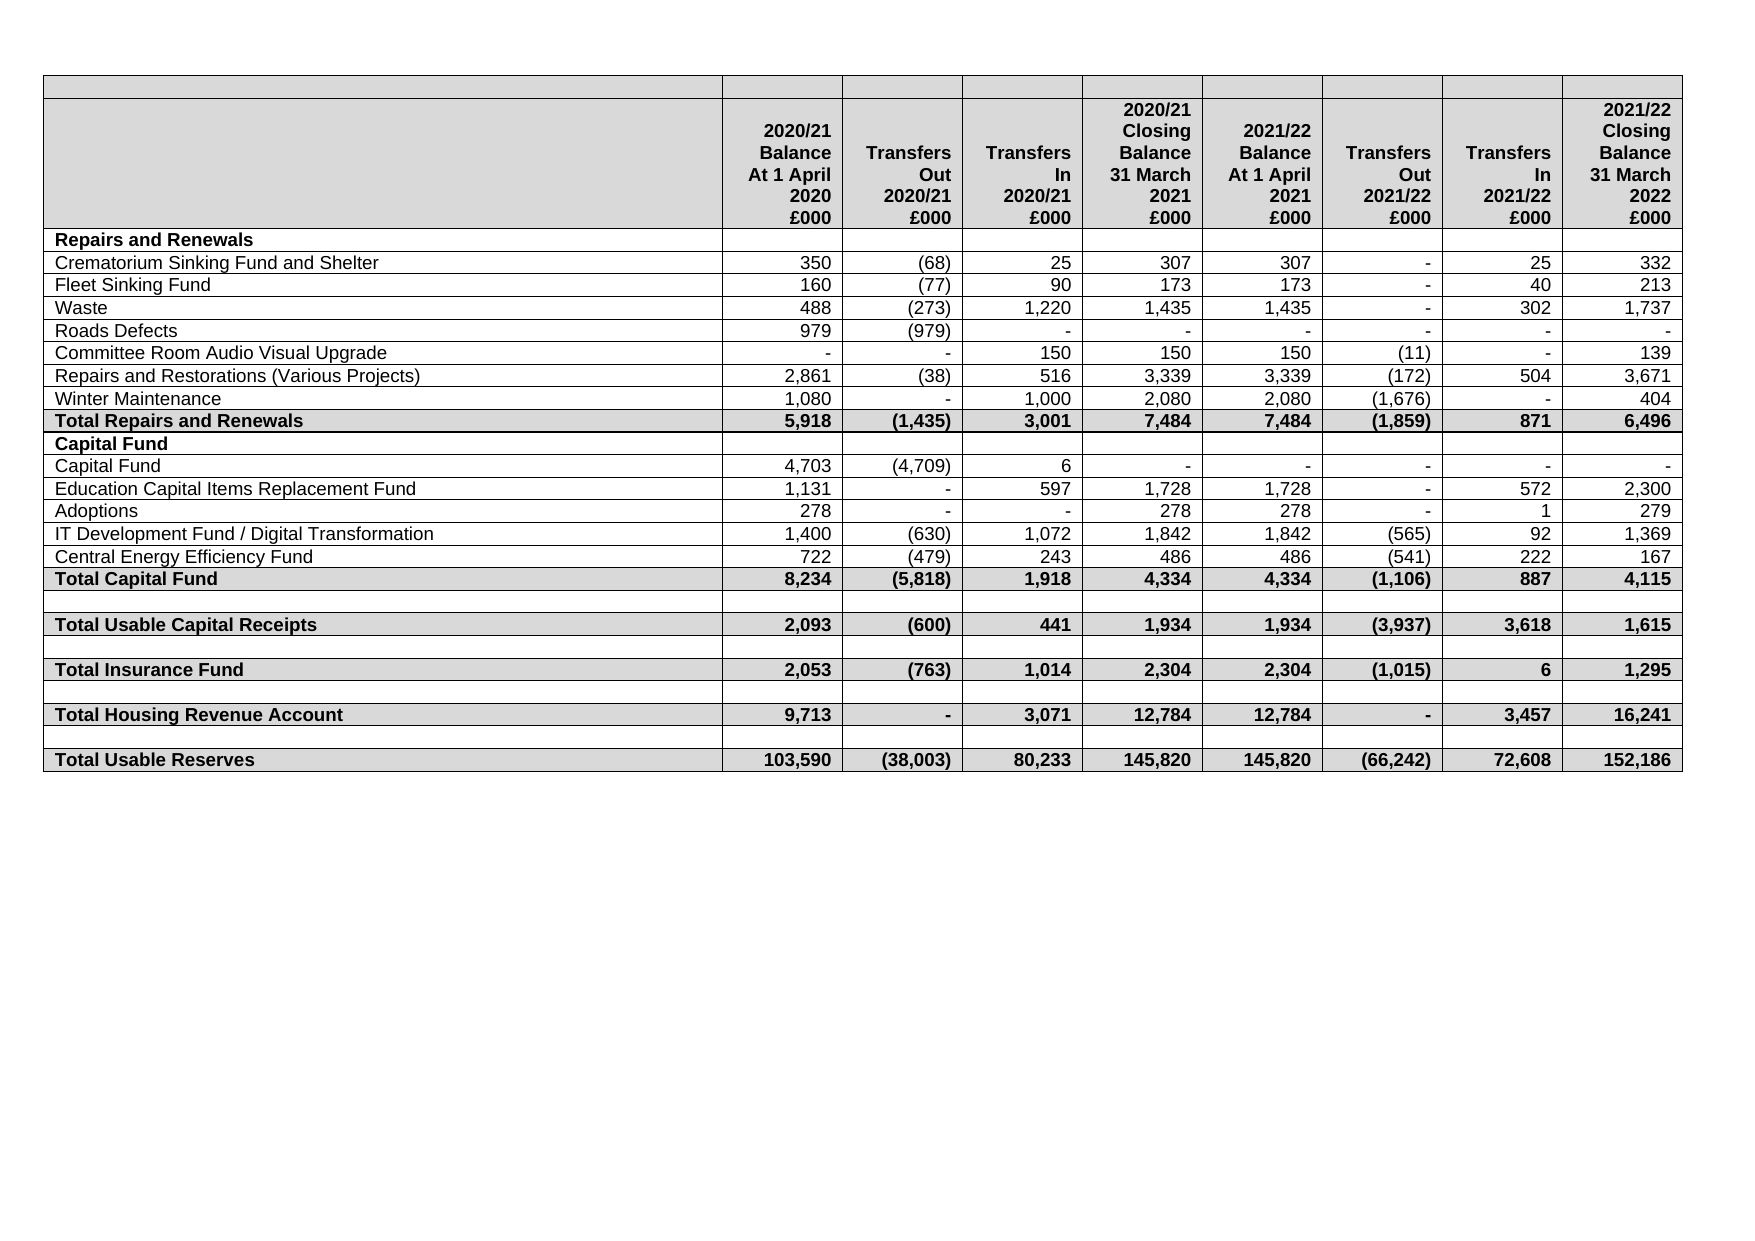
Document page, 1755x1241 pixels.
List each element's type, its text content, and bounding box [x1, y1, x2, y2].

table_cell 2021/22 Closing Balance 31 March 2022 £000 [1563, 99, 1682, 228]
table_cell [1083, 229, 1202, 251]
table_cell [1203, 726, 1322, 748]
table_cell (1,676) [1323, 387, 1442, 409]
table_cell [1083, 433, 1202, 454]
table_cell Education Capital Items Replacement Fund [44, 478, 722, 499]
table_cell - [1323, 297, 1442, 318]
table_cell [1323, 433, 1442, 454]
table_cell [723, 636, 842, 657]
table_cell 4,115 [1563, 568, 1682, 590]
table_cell [1203, 681, 1322, 703]
table_cell 1,369 [1563, 523, 1682, 544]
table_cell Roads Defects [44, 320, 722, 341]
table_cell [1323, 636, 1442, 657]
table_cell 1,934 [1203, 613, 1322, 635]
table_cell [1443, 76, 1562, 98]
table_cell 25 [963, 252, 1082, 273]
table_cell 173 [1203, 274, 1322, 296]
table_cell Total Capital Fund [44, 568, 722, 590]
table_cell Winter Maintenance [44, 387, 722, 409]
table_cell 2021/22 Balance At 1 April 2021 £000 [1203, 99, 1322, 228]
table_cell 213 [1563, 274, 1682, 296]
table_cell [963, 76, 1082, 98]
table_cell - [963, 500, 1082, 522]
table_cell Total Housing Revenue Account [44, 704, 722, 725]
table_cell 5,918 [723, 410, 842, 431]
table_cell 6,496 [1563, 410, 1682, 431]
table_cell [843, 681, 962, 703]
table_cell (541) [1323, 546, 1442, 567]
table_cell - [1203, 320, 1322, 341]
table_cell 3,071 [963, 704, 1082, 725]
table_cell 1,728 [1083, 478, 1202, 499]
table_cell [1443, 726, 1562, 748]
table_cell 1,220 [963, 297, 1082, 318]
table_cell - [1443, 342, 1562, 364]
table_cell 1,435 [1083, 297, 1202, 318]
table_cell 1,737 [1563, 297, 1682, 318]
table_cell - [1323, 455, 1442, 477]
table_cell 16,241 [1563, 704, 1682, 725]
table_cell Waste [44, 297, 722, 318]
table_cell 1 [1443, 500, 1562, 522]
table_cell [1203, 433, 1322, 454]
table_cell Central Energy Efficiency Fund [44, 546, 722, 567]
table_cell (1,106) [1323, 568, 1442, 590]
table_cell 441 [963, 613, 1082, 635]
table_cell 2,053 [723, 659, 842, 680]
table_cell (5,818) [843, 568, 962, 590]
table_cell 3,001 [963, 410, 1082, 431]
table_cell 516 [963, 365, 1082, 386]
table_cell Total Insurance Fund [44, 659, 722, 680]
table_cell [44, 591, 722, 612]
table_cell [1083, 76, 1202, 98]
table_cell 72,608 [1443, 749, 1562, 771]
table_cell [44, 681, 722, 703]
table_cell [963, 433, 1082, 454]
table_cell [1443, 229, 1562, 251]
table_cell [843, 636, 962, 657]
table_cell 307 [1083, 252, 1202, 273]
table_cell [1083, 636, 1202, 657]
table_cell 2,080 [1083, 387, 1202, 409]
table_cell 504 [1443, 365, 1562, 386]
table_cell Adoptions [44, 500, 722, 522]
table_cell 887 [1443, 568, 1562, 590]
table_cell [723, 433, 842, 454]
table_cell 2,093 [723, 613, 842, 635]
table_cell 167 [1563, 546, 1682, 567]
table_cell (273) [843, 297, 962, 318]
table_cell (4,709) [843, 455, 962, 477]
table_cell 160 [723, 274, 842, 296]
table_cell 3,671 [1563, 365, 1682, 386]
table_cell - [1083, 320, 1202, 341]
table_cell (1,015) [1323, 659, 1442, 680]
table_cell (172) [1323, 365, 1442, 386]
table_cell 3,457 [1443, 704, 1562, 725]
table_cell 1,842 [1083, 523, 1202, 544]
table_cell 2,861 [723, 365, 842, 386]
table_cell 40 [1443, 274, 1562, 296]
table_cell Capital Fund [44, 433, 722, 454]
table_cell 80,233 [963, 749, 1082, 771]
table_cell 145,820 [1083, 749, 1202, 771]
table_cell 2020/21 Closing Balance 31 March 2021 £000 [1083, 99, 1202, 228]
table_cell [1323, 681, 1442, 703]
table_cell - [1323, 274, 1442, 296]
table_cell [1563, 433, 1682, 454]
table_cell 90 [963, 274, 1082, 296]
table_cell - [843, 342, 962, 364]
table_cell [44, 76, 722, 98]
table_cell 278 [1203, 500, 1322, 522]
table_cell 302 [1443, 297, 1562, 318]
table_cell 1,000 [963, 387, 1082, 409]
table_cell [44, 726, 722, 748]
table_cell 152,186 [1563, 749, 1682, 771]
table_cell - [843, 478, 962, 499]
table_cell [723, 591, 842, 612]
table_cell [1443, 433, 1562, 454]
table_cell 150 [1083, 342, 1202, 364]
table_cell [1203, 636, 1322, 657]
table_cell [723, 726, 842, 748]
table_cell - [1443, 455, 1562, 477]
table_cell (1,859) [1323, 410, 1442, 431]
table_cell - [1443, 387, 1562, 409]
table_cell (600) [843, 613, 962, 635]
table_cell 404 [1563, 387, 1682, 409]
table_cell [1083, 591, 1202, 612]
table_cell 2,300 [1563, 478, 1682, 499]
table_cell 4,334 [1083, 568, 1202, 590]
table_cell [1563, 76, 1682, 98]
table_cell 278 [723, 500, 842, 522]
table_cell - [843, 500, 962, 522]
table_cell Crematorium Sinking Fund and Shelter [44, 252, 722, 273]
table_cell Transfers In 2021/22 £000 [1443, 99, 1562, 228]
table_cell 1,435 [1203, 297, 1322, 318]
table_cell 4,703 [723, 455, 842, 477]
table_cell [963, 229, 1082, 251]
table_cell [963, 591, 1082, 612]
table_cell [44, 636, 722, 657]
table_cell 3,339 [1203, 365, 1322, 386]
table_cell Fleet Sinking Fund [44, 274, 722, 296]
table_cell 1,131 [723, 478, 842, 499]
table_cell 6 [1443, 659, 1562, 680]
table_cell 25 [1443, 252, 1562, 273]
table_cell 1,918 [963, 568, 1082, 590]
table_cell 979 [723, 320, 842, 341]
table_cell Repairs and Restorations (Various Projects) [44, 365, 722, 386]
table_cell 1,934 [1083, 613, 1202, 635]
table_cell 279 [1563, 500, 1682, 522]
table_cell (68) [843, 252, 962, 273]
table_cell Transfers Out 2020/21 £000 [843, 99, 962, 228]
table_cell 871 [1443, 410, 1562, 431]
table_cell Transfers In 2020/21 £000 [963, 99, 1082, 228]
table_cell 150 [963, 342, 1082, 364]
table_cell 1,400 [723, 523, 842, 544]
table_cell (38,003) [843, 749, 962, 771]
table_cell 1,080 [723, 387, 842, 409]
table_cell Total Usable Capital Receipts [44, 613, 722, 635]
table_cell 2,080 [1203, 387, 1322, 409]
table_cell [963, 681, 1082, 703]
table_cell 572 [1443, 478, 1562, 499]
table_cell - [963, 320, 1082, 341]
table_cell [1323, 76, 1442, 98]
table_cell 145,820 [1203, 749, 1322, 771]
table_cell 3,618 [1443, 613, 1562, 635]
table_cell - [1323, 252, 1442, 273]
table_cell [1563, 681, 1682, 703]
table_cell 722 [723, 546, 842, 567]
table_cell 2,304 [1203, 659, 1322, 680]
table_cell [843, 591, 962, 612]
table_cell 4,334 [1203, 568, 1322, 590]
table_cell Transfers Out 2021/22 £000 [1323, 99, 1442, 228]
table_cell 3,339 [1083, 365, 1202, 386]
table_cell (979) [843, 320, 962, 341]
table_cell 307 [1203, 252, 1322, 273]
table_cell - [1323, 320, 1442, 341]
table_cell [1323, 726, 1442, 748]
table_cell [843, 76, 962, 98]
table_cell (3,937) [1323, 613, 1442, 635]
table_cell [723, 681, 842, 703]
table_cell 597 [963, 478, 1082, 499]
table_cell 1,072 [963, 523, 1082, 544]
table_cell [1203, 76, 1322, 98]
table_cell - [1203, 455, 1322, 477]
table_cell 350 [723, 252, 842, 273]
table_cell [1443, 591, 1562, 612]
table_cell - [1083, 455, 1202, 477]
table_cell [1563, 636, 1682, 657]
table_cell [963, 636, 1082, 657]
table_cell 139 [1563, 342, 1682, 364]
table_cell 173 [1083, 274, 1202, 296]
table_cell [44, 99, 722, 228]
table_cell (77) [843, 274, 962, 296]
table_cell (11) [1323, 342, 1442, 364]
table_cell [1083, 726, 1202, 748]
table_cell [1323, 229, 1442, 251]
table_cell [1083, 681, 1202, 703]
table_cell [963, 726, 1082, 748]
table_cell 103,590 [723, 749, 842, 771]
table_cell [1563, 726, 1682, 748]
table_cell (565) [1323, 523, 1442, 544]
table_cell [1323, 591, 1442, 612]
table_cell - [1443, 320, 1562, 341]
table_cell Capital Fund [44, 455, 722, 477]
table_cell 486 [1083, 546, 1202, 567]
table_cell (479) [843, 546, 962, 567]
table_cell [843, 229, 962, 251]
table_cell [723, 229, 842, 251]
table_cell [1203, 229, 1322, 251]
table_cell 486 [1203, 546, 1322, 567]
table_cell - [723, 342, 842, 364]
table_cell 1,295 [1563, 659, 1682, 680]
table_cell 150 [1203, 342, 1322, 364]
table_cell 243 [963, 546, 1082, 567]
table_cell Repairs and Renewals [44, 229, 722, 251]
table_cell 7,484 [1083, 410, 1202, 431]
table_cell 488 [723, 297, 842, 318]
table_cell 1,842 [1203, 523, 1322, 544]
table_cell - [1563, 455, 1682, 477]
table_cell (630) [843, 523, 962, 544]
table_cell [1443, 681, 1562, 703]
table_cell 278 [1083, 500, 1202, 522]
table_cell IT Development Fund / Digital Transformation [44, 523, 722, 544]
table_cell - [1563, 320, 1682, 341]
table_cell 9,713 [723, 704, 842, 725]
table_cell [723, 76, 842, 98]
table_cell (763) [843, 659, 962, 680]
table_cell 2,304 [1083, 659, 1202, 680]
table_cell (38) [843, 365, 962, 386]
table_cell Total Usable Reserves [44, 749, 722, 771]
table_cell [1563, 591, 1682, 612]
table_cell [843, 726, 962, 748]
table_cell 1,728 [1203, 478, 1322, 499]
table_cell (66,242) [1323, 749, 1442, 771]
table_cell Total Repairs and Renewals [44, 410, 722, 431]
table_cell 8,234 [723, 568, 842, 590]
table_cell 1,615 [1563, 613, 1682, 635]
table_cell 6 [963, 455, 1082, 477]
table_cell 222 [1443, 546, 1562, 567]
table_cell 92 [1443, 523, 1562, 544]
table_cell - [843, 387, 962, 409]
table_cell - [1323, 704, 1442, 725]
table_cell [1203, 591, 1322, 612]
table_cell [843, 433, 962, 454]
table_cell 7,484 [1203, 410, 1322, 431]
table_cell 332 [1563, 252, 1682, 273]
table_cell - [1323, 500, 1442, 522]
table_cell - [843, 704, 962, 725]
table_cell [1443, 636, 1562, 657]
table_cell 12,784 [1203, 704, 1322, 725]
table_cell [1563, 229, 1682, 251]
table_cell - [1323, 478, 1442, 499]
table_cell (1,435) [843, 410, 962, 431]
table_cell Committee Room Audio Visual Upgrade [44, 342, 722, 364]
table_cell 2020/21 Balance At 1 April 2020 £000 [723, 99, 842, 228]
table_cell 1,014 [963, 659, 1082, 680]
table_cell 12,784 [1083, 704, 1202, 725]
